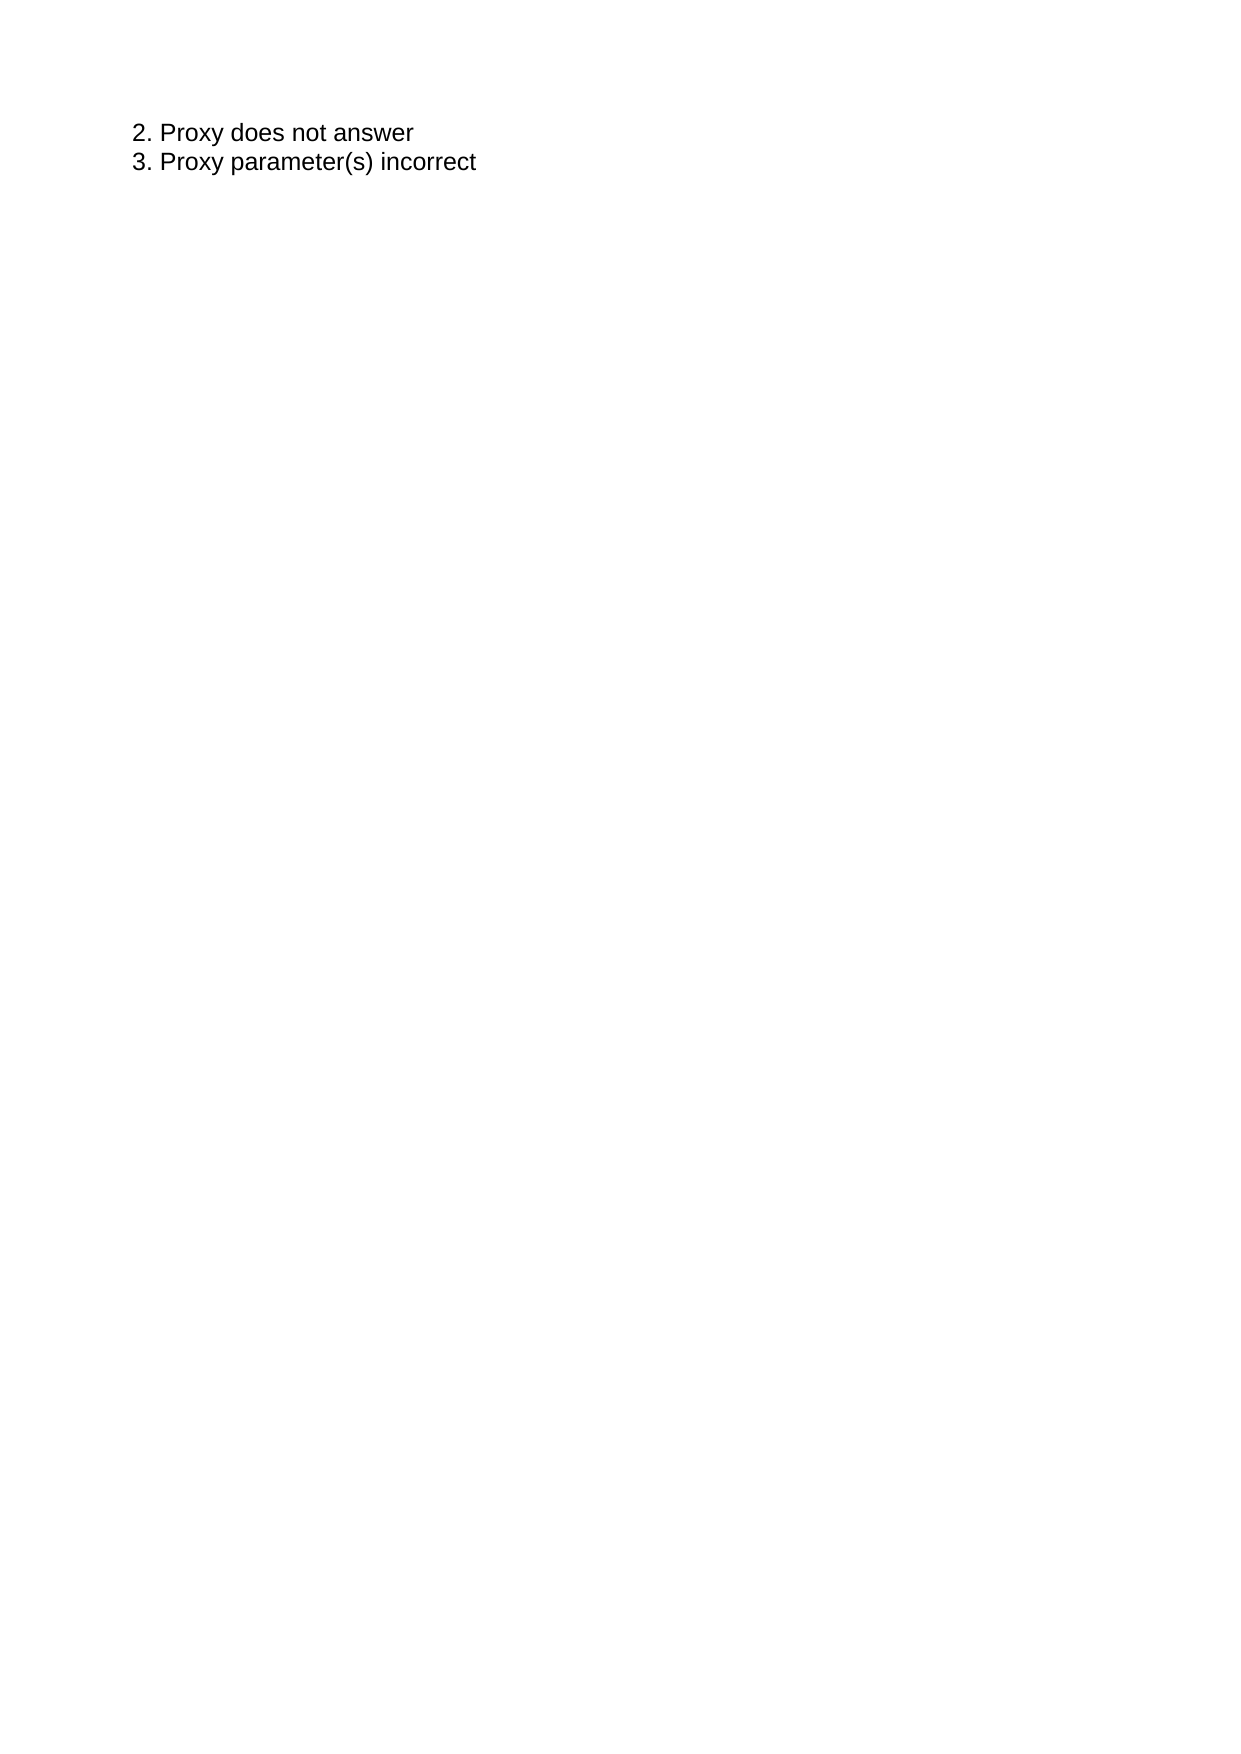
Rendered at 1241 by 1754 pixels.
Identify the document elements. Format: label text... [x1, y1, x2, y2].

text 3. Proxy parameter(s) incorrect [118, 147, 1122, 176]
text 2. Proxy does not answer [118, 118, 1122, 147]
